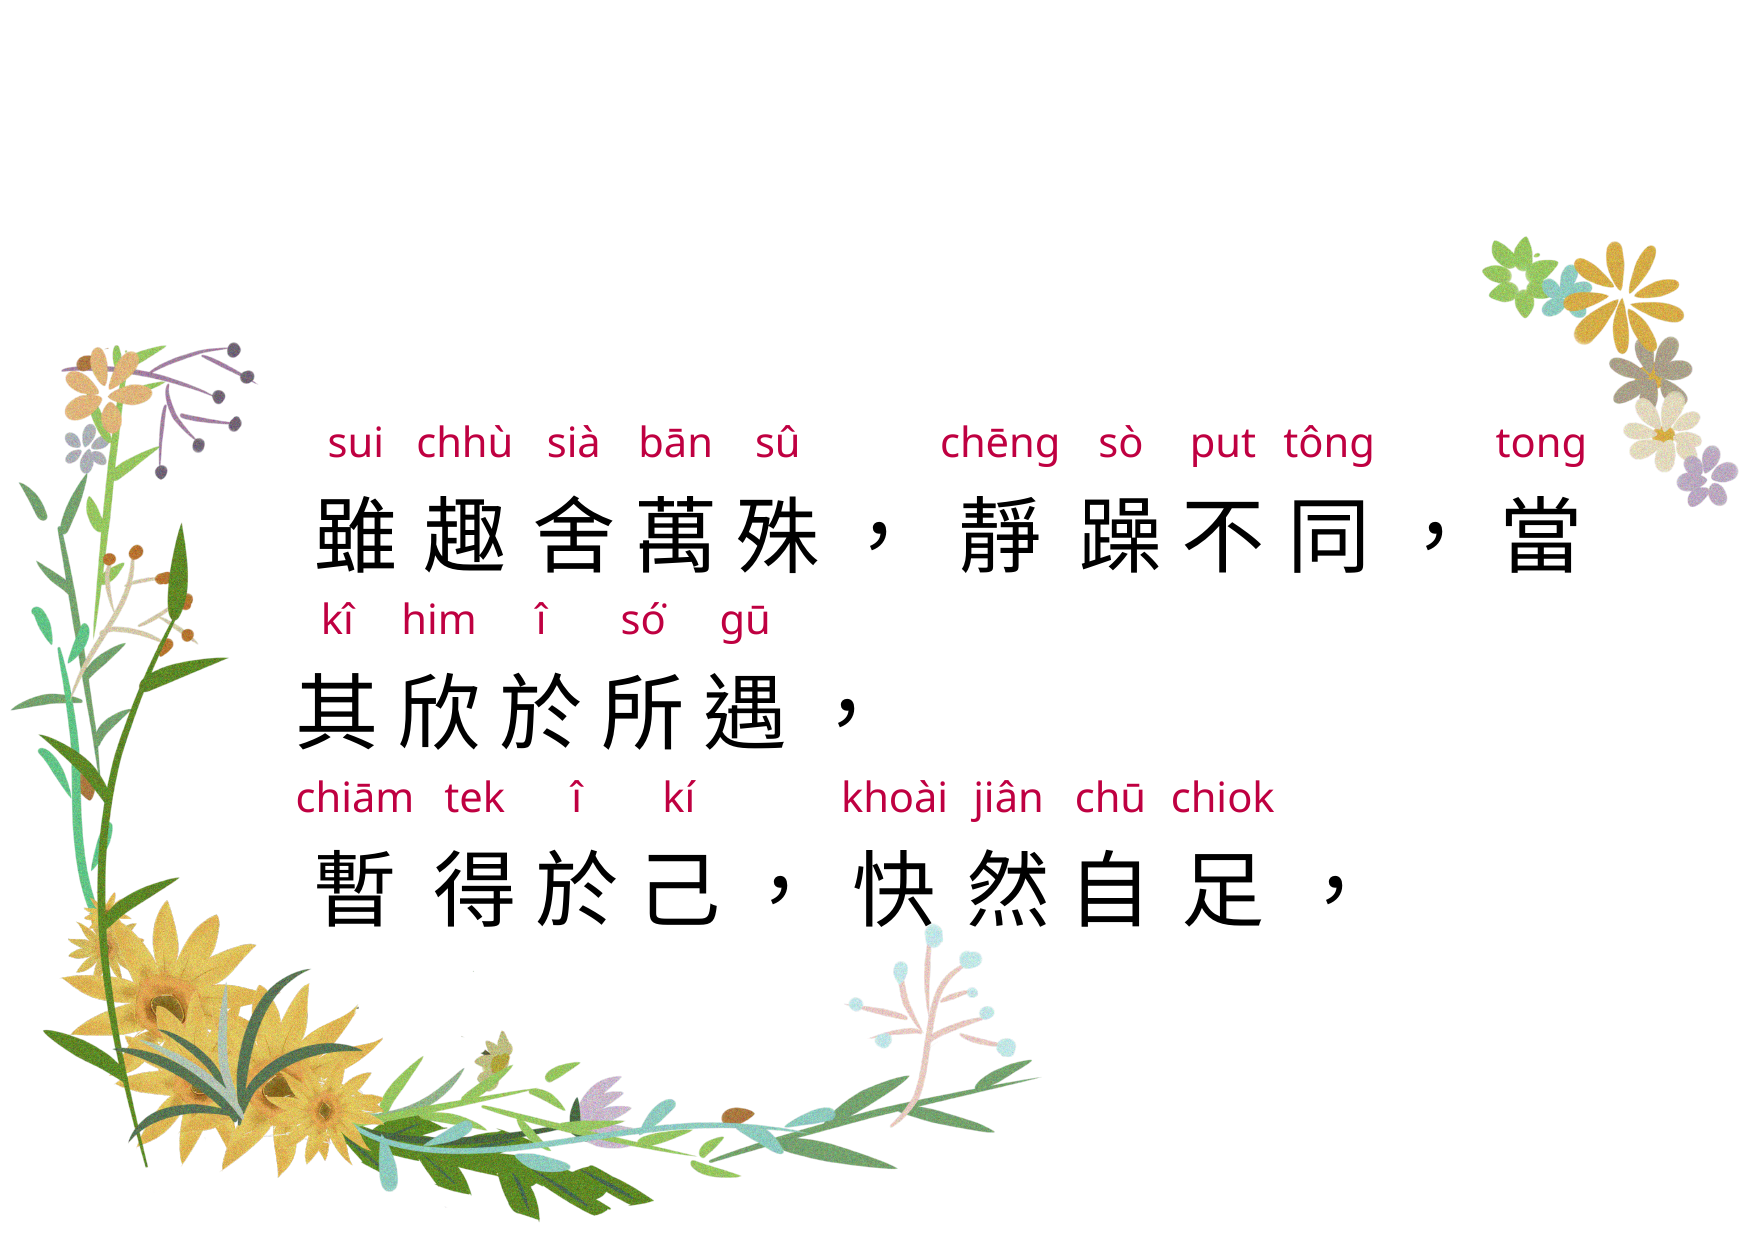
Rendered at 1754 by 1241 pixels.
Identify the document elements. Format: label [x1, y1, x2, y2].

picture [0, 218, 1754, 1241]
